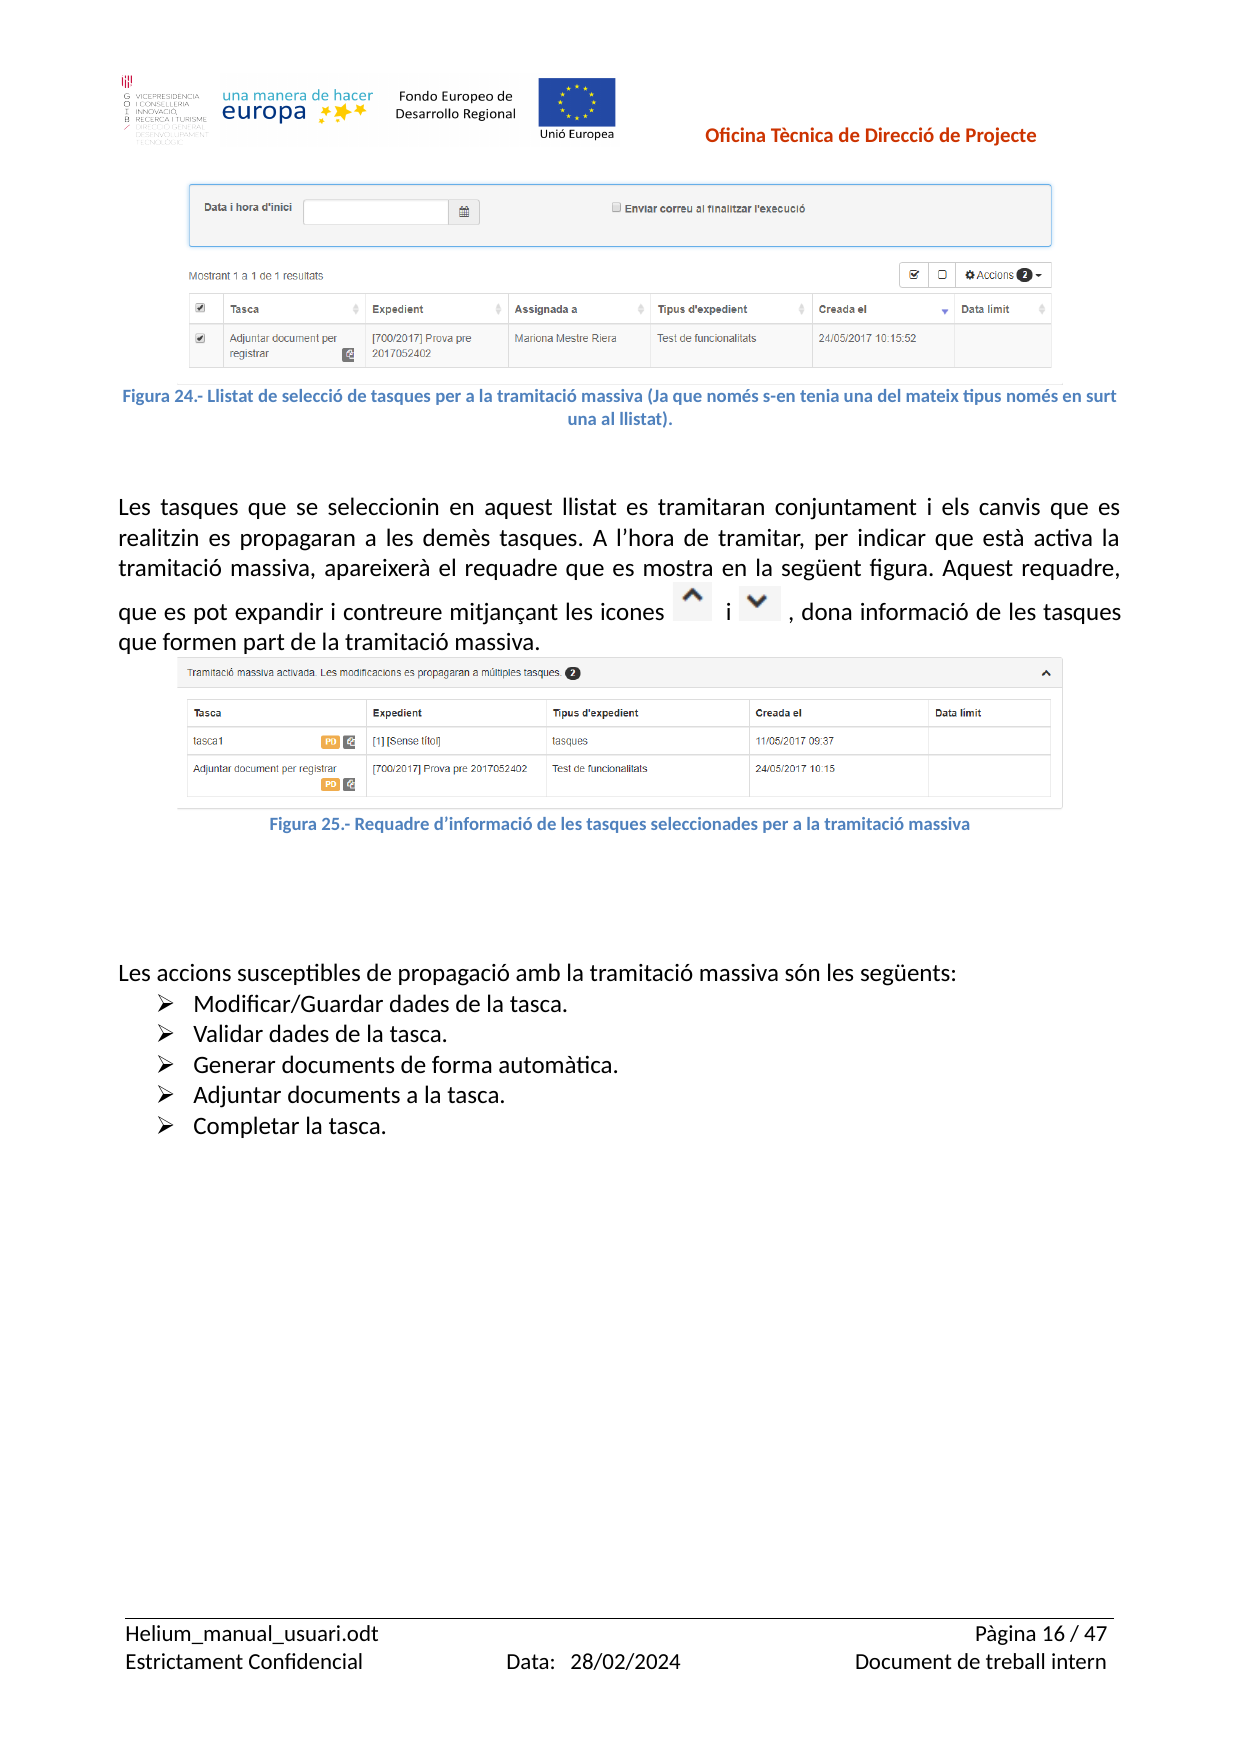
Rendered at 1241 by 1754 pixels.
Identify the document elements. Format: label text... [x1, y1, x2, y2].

list Validar dades de la tasca. [156, 1018, 1122, 1049]
picture [177, 657, 1063, 813]
picture [738, 586, 781, 621]
picture [118, 73, 213, 147]
picture [219, 73, 621, 147]
text Figura 24.- Llistat de selecció de tasques per a la tramitació massiva (Ja que només s-en tenia una del mateix tipus només en surt una al llistat). [118, 384, 1122, 430]
list Modificar/Guardar dades de la tasca. [156, 988, 1122, 1018]
list Completar la tasca. [156, 1110, 1122, 1140]
text Les accions susceptibles de propagació amb la tramitació massiva són les següents: [118, 957, 1122, 988]
list Adjuntar documents a la tasca. [156, 1079, 1122, 1110]
text Les tasques que se seleccionin en aquest llistat es tramitaran conjuntament i els canvis que es realitzin es propagaran a les demès tasques. A l’hora de tramitar, per indicar que està activa la tramitació massiva, apareixerà el requadre que es mostra en la següent figura. Aquest requadre, que es pot expandir i contreure mitjançant les icones i , dona informació de les tasques que formen part de la tramitació massiva. [118, 491, 1122, 657]
picture [177, 177, 1063, 385]
text Figura 25.- Requadre d’informació de les tasques seleccionades per a la tramitació massiva [118, 812, 1122, 835]
list Generar documents de forma automàtica. [156, 1049, 1122, 1079]
picture [672, 582, 712, 621]
